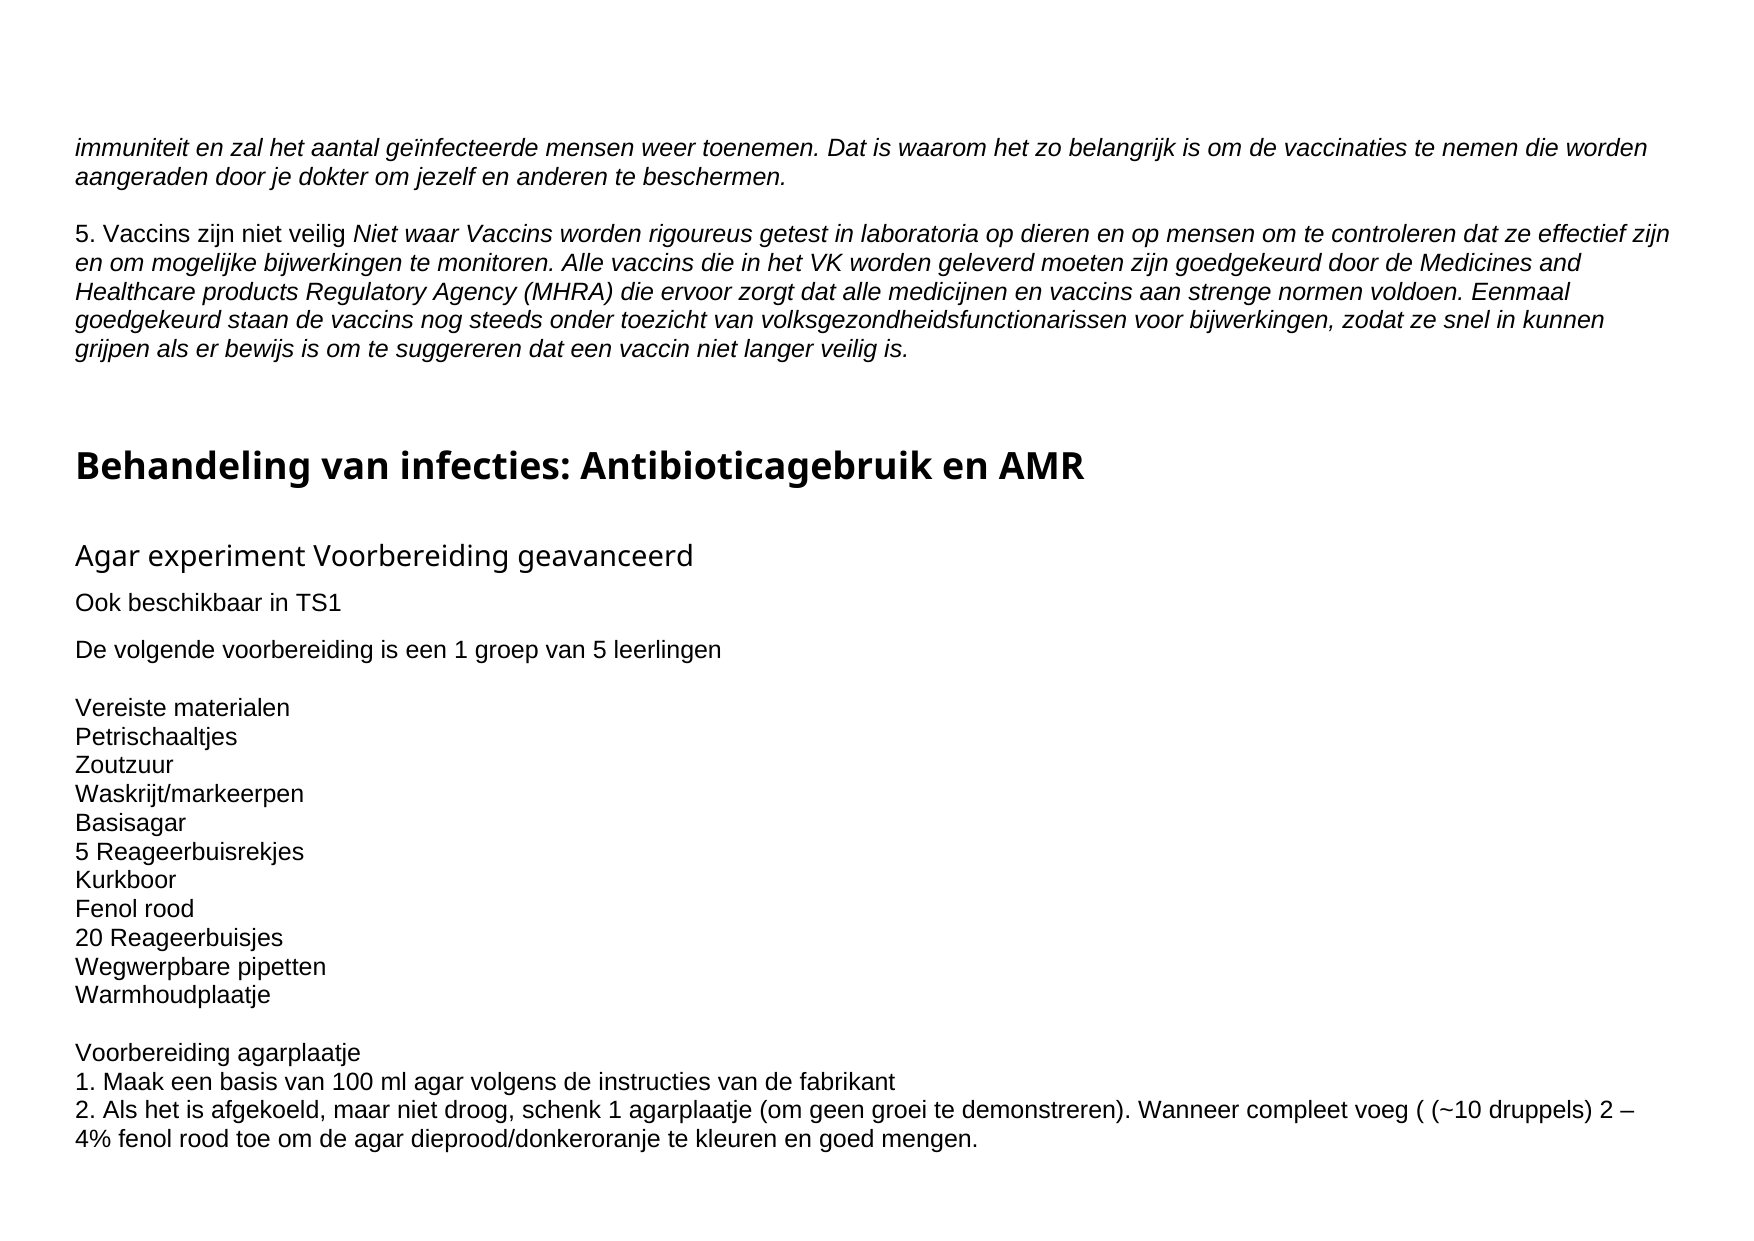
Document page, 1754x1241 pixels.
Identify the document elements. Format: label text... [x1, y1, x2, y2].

text Waskrijt/markeerpen [75, 779, 1679, 808]
subtitle Behandeling van infecties: Antibioticagebruik en AMR [75, 439, 1679, 491]
subtitle Agar experiment Voorbereiding geavanceerd [75, 536, 1679, 575]
text 5. Vaccins zijn niet veilig Niet waar Vaccins worden rigoureus getest in laboratoria op dieren en op mensen om te controleren dat ze effectief zijn en om mogelijke bijwerkingen te monitoren. Alle vaccins die in het VK worden geleverd moeten zijn goedgekeurd door de Medicines and Healthcare products Regulatory Agency (MHRA) die ervoor zorgt dat alle medicijnen en vaccins aan strenge normen voldoen. Eenmaal goedgekeurd staan de vaccins nog steeds onder toezicht van volksgezondheidsfunctionarissen voor bijwerkingen, zodat ze snel in kunnen grijpen als er bewijs is om te suggereren dat een vaccin niet langer veilig is. [75, 219, 1679, 363]
text Warmhoudplaatje [75, 980, 1679, 1009]
text Petrischaaltjes [75, 722, 1679, 750]
text Fenol rood [75, 894, 1679, 923]
text Zoutzuur [75, 750, 1679, 779]
text De volgende voorbereiding is een 1 groep van 5 leerlingen [75, 635, 1679, 664]
text Kurkboor [75, 865, 1679, 894]
text 5 Reageerbuisrekjes [75, 837, 1679, 865]
text Voorbereiding agarplaatje [75, 1038, 1679, 1067]
text Basisagar [75, 808, 1679, 837]
text Vereiste materialen [75, 693, 1679, 722]
text Wegwerpbare pipetten [75, 952, 1679, 980]
text Ook beschikbaar in TS1 [75, 588, 1679, 617]
text 20 Reageerbuisjes [75, 923, 1679, 952]
text immuniteit en zal het aantal geïnfecteerde mensen weer toenemen. Dat is waarom het zo belangrijk is om de vaccinaties te nemen die worden aangeraden door je dokter om jezelf en anderen te beschermen. [75, 133, 1679, 190]
text 2. Als het is afgekoeld, maar niet droog, schenk 1 agarplaatje (om geen groei te demonstreren). Wanneer compleet voeg ( (~10 druppels) 2 – 4% fenol rood toe om de agar dieprood/donkeroranje te kleuren en goed mengen. [75, 1095, 1679, 1153]
text 1. Maak een basis van 100 ml agar volgens de instructies van de fabrikant [75, 1067, 1679, 1095]
